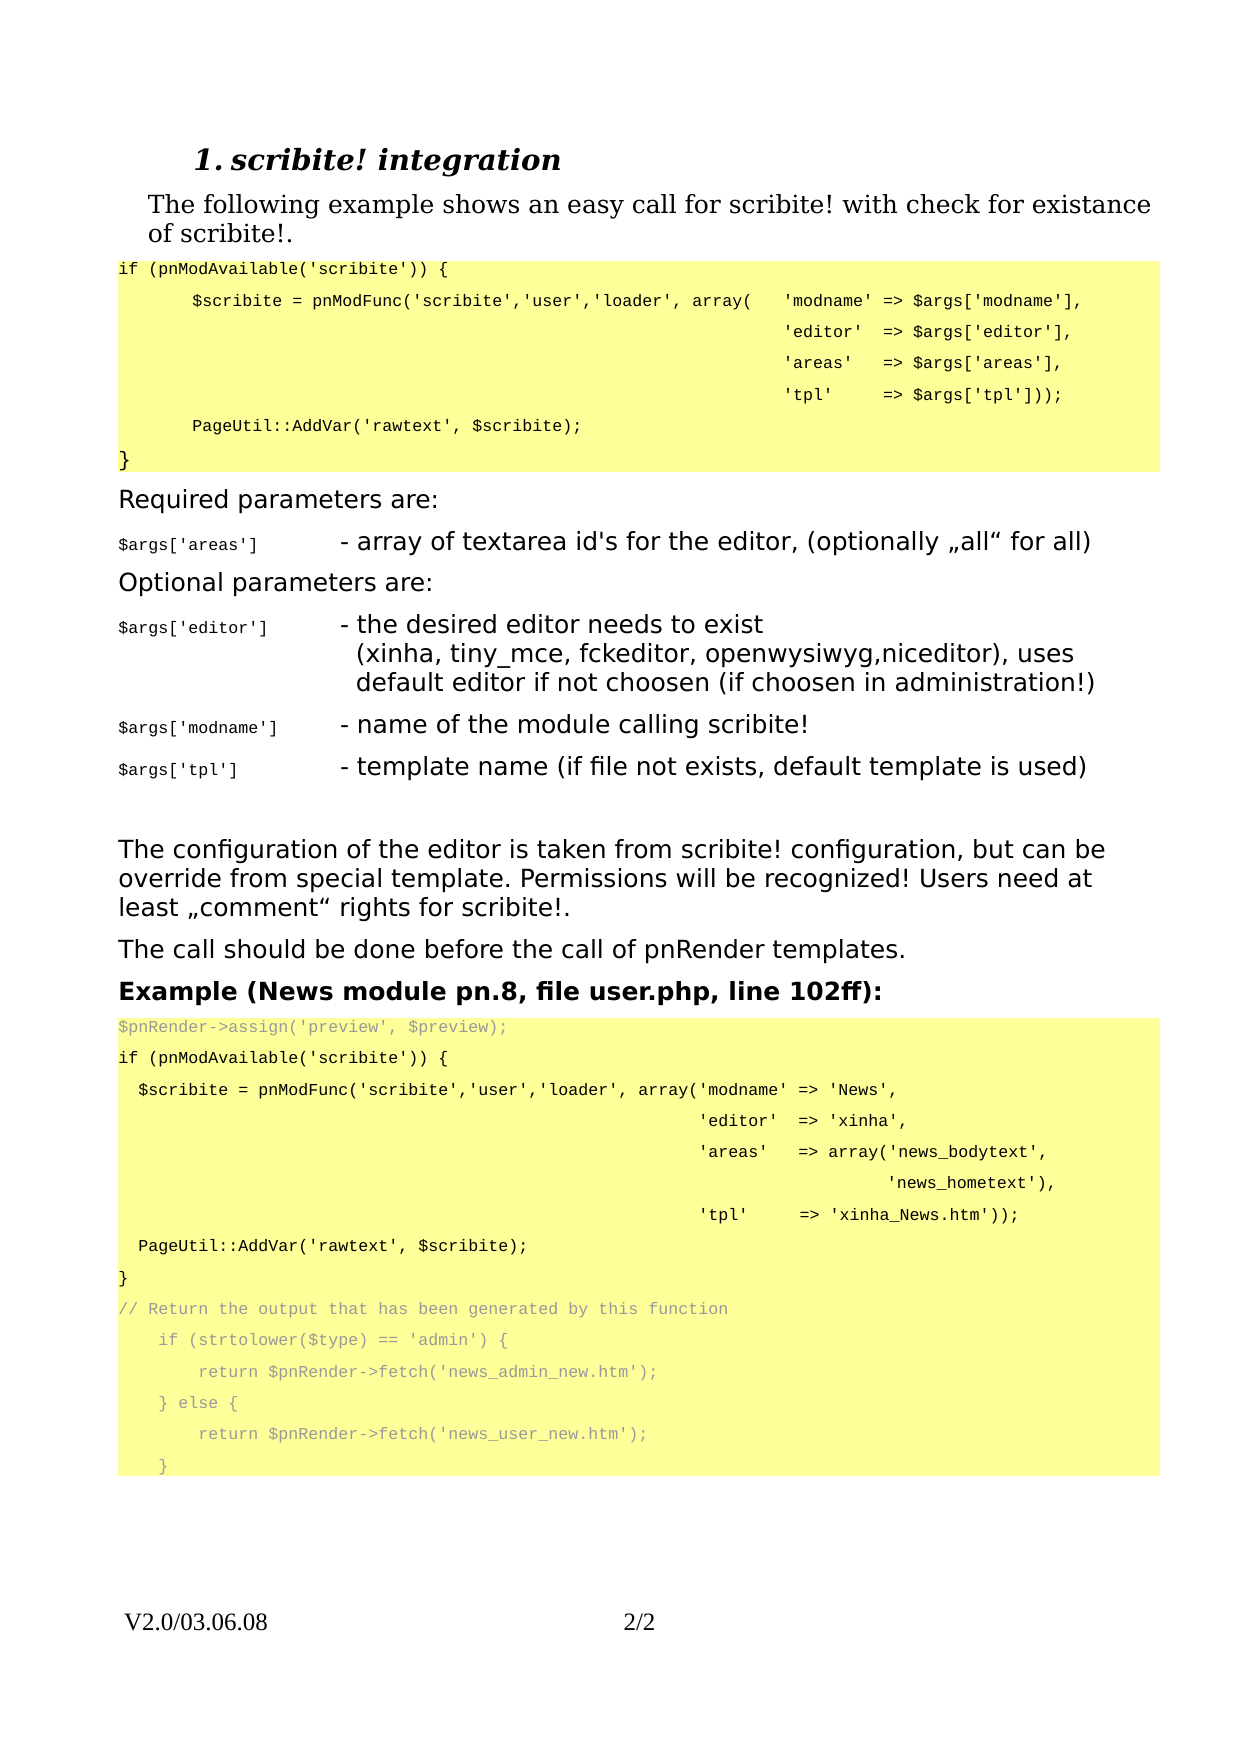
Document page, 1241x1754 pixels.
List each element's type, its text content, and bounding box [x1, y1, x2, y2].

text 'tpl' => 'xinha_News.htm')); [118, 1206, 1160, 1225]
text 'editor' => $args['editor'], [118, 323, 1160, 342]
text Required parameters are: [118, 485, 1160, 514]
text $args['editor'] - the desired editor needs to exist (xinha, tiny_mce, fckeditor, openwysiwyg,niceditor), uses default editor if not choosen (if choosen in administration!) [118, 610, 1160, 697]
text PageUtil::AddVar('rawtext', $scribite); [118, 417, 1160, 436]
text $pnRender->assign('preview', $preview); [118, 1018, 1160, 1037]
text $scribite = pnModFunc('scribite','user','loader', array('modname' => 'News', [118, 1081, 1160, 1100]
text return $pnRender->fetch('news_user_new.htm'); [118, 1426, 1160, 1445]
text The configuration of the editor is taken from scribite! configuration, but can be override from special template. Permissions will be recognized! Users need at least „comment“ rights for scribite!. [118, 835, 1160, 922]
text } else { [118, 1394, 1160, 1413]
text 'areas' => array('news_bodytext', [118, 1144, 1160, 1163]
text $scribite = pnModFunc('scribite','user','loader', array( 'modname' => $args['modname'], [118, 292, 1160, 311]
text 'editor' => 'xinha', [118, 1112, 1160, 1131]
text 'tpl' => $args['tpl'])); [118, 386, 1160, 405]
text if (pnModAvailable('scribite')) { [118, 1050, 1160, 1068]
text $args['areas'] - array of textarea id's for the editor, (optionally „all“ for all) [118, 527, 1160, 556]
text PageUtil::AddVar('rawtext', $scribite); [118, 1238, 1160, 1257]
text } [118, 1457, 1160, 1476]
text 'areas' => $args['areas'], [118, 355, 1160, 374]
text $args['modname'] - name of the module calling scribite! [118, 710, 1160, 739]
text // Return the output that has been generated by this function [118, 1301, 1160, 1319]
subtitle scribite! integration [193, 143, 1160, 177]
text $args['tpl'] - template name (if file not exists, default template is used) [118, 752, 1160, 781]
text if (strtolower($type) == 'admin') { [118, 1332, 1160, 1351]
text return $pnRender->fetch('news_admin_new.htm'); [118, 1363, 1160, 1382]
text Optional parameters are: [118, 568, 1160, 597]
text The following example shows an easy call for scribite! with check for existance of scribite!. [148, 190, 1160, 248]
text The call should be done before the call of pnRender templates. [118, 935, 1160, 964]
text } [118, 1269, 1160, 1288]
text Example (News module pn.8, file user.php, line 102ff): [118, 977, 1160, 1006]
text } [118, 449, 1160, 472]
text if (pnModAvailable('scribite')) { [118, 261, 1160, 279]
text 'news_hometext'), [118, 1175, 1160, 1194]
